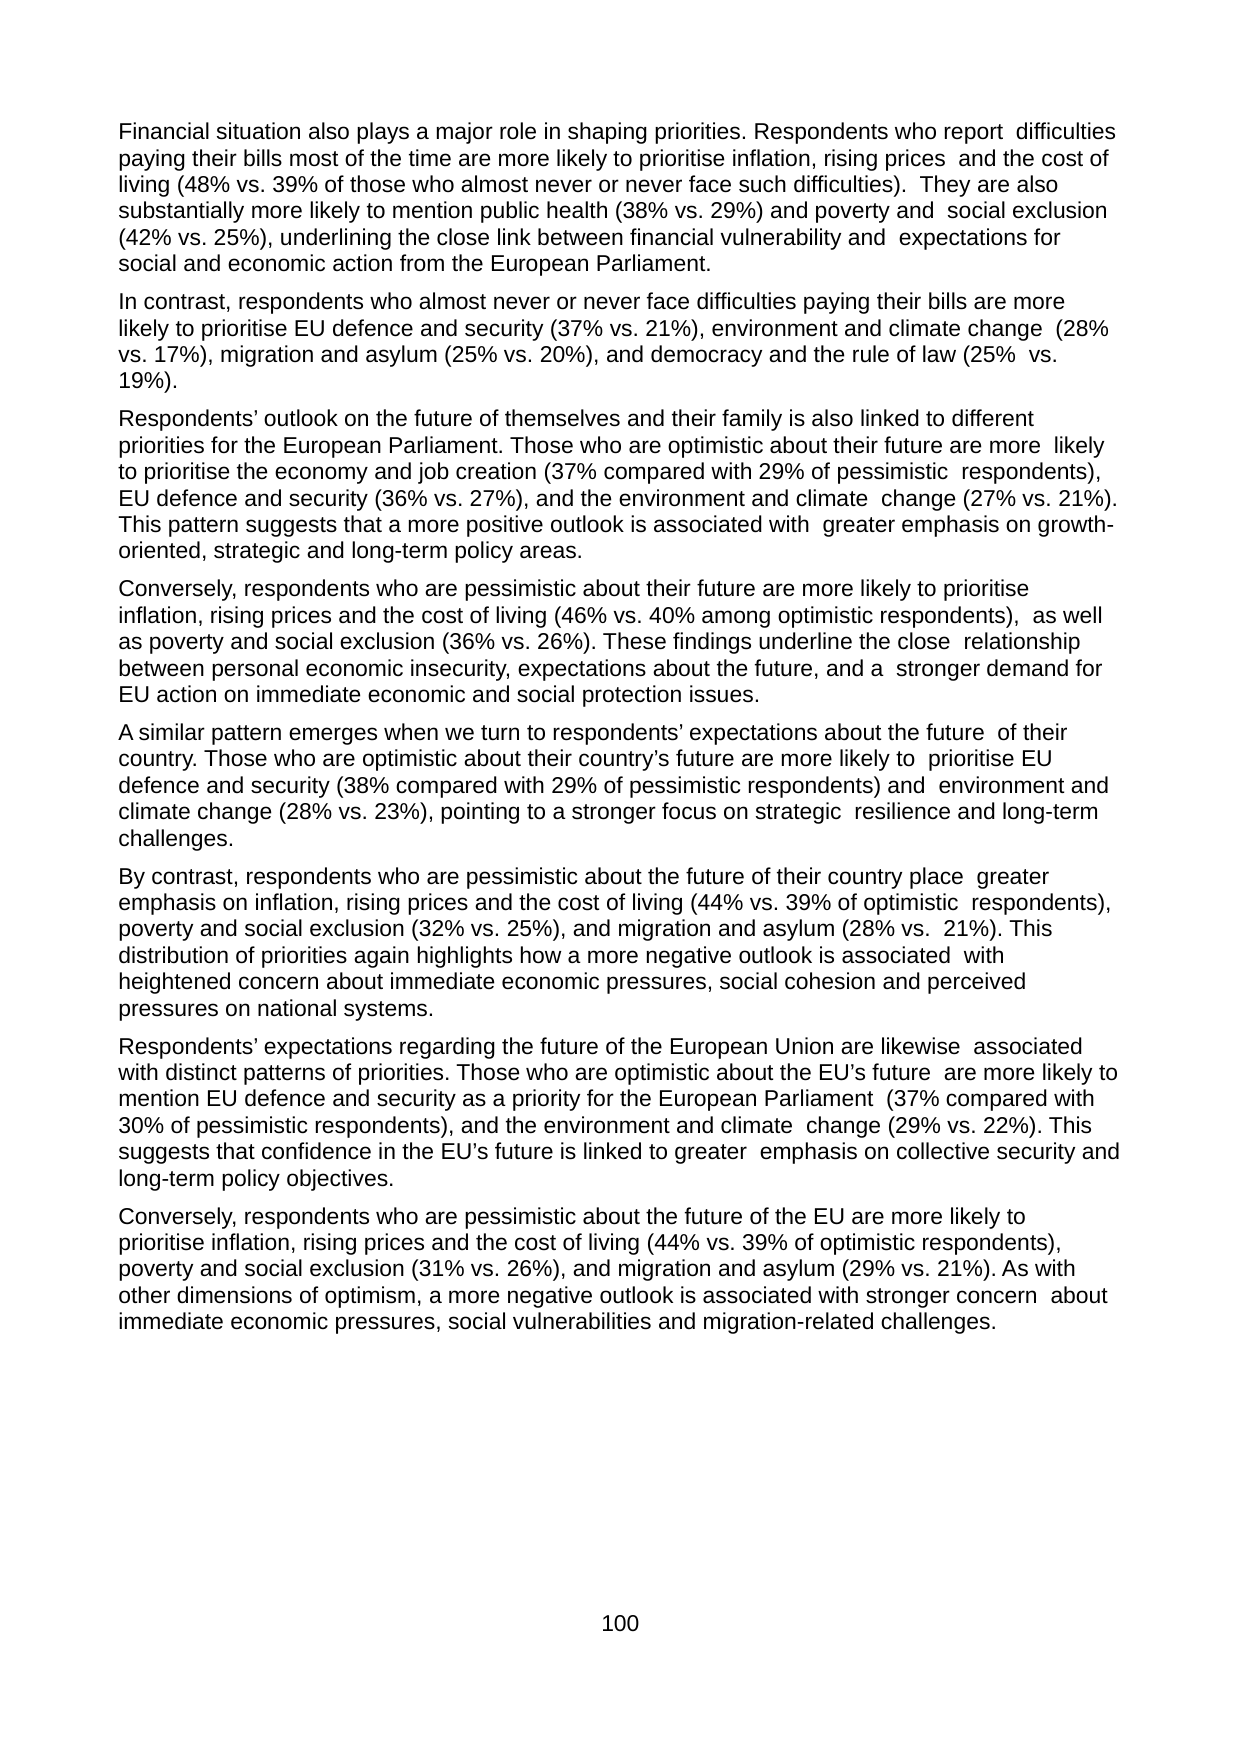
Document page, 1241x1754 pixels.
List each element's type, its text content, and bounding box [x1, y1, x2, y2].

text Conversely, respondents who are pessimistic about the future of the EU are more likely to prioritise inflation, rising prices and the cost of living (44% vs. 39% of optimistic respondents), poverty and social exclusion (31% vs. 26%), and migration and asylum (29% vs. 21%). As with other dimensions of optimism, a more negative outlook is associated with stronger concern about immediate economic pressures, social vulnerabilities and migration-related challenges. [118, 1203, 1122, 1334]
text Conversely, respondents who are pessimistic about their future are more likely to prioritise inflation, rising prices and the cost of living (46% vs. 40% among optimistic respondents), as well as poverty and social exclusion (36% vs. 26%). These findings underline the close relationship between personal economic insecurity, expectations about the future, and a stronger demand for EU action on immediate economic and social protection issues. [118, 575, 1122, 707]
text Respondents’ outlook on the future of themselves and their family is also linked to different priorities for the European Parliament. Those who are optimistic about their future are more likely to prioritise the economy and job creation (37% compared with 29% of pessimistic respondents), EU defence and security (36% vs. 27%), and the environment and climate change (27% vs. 21%). This pattern suggests that a more positive outlook is associated with greater emphasis on growth-oriented, strategic and long-term policy areas. [118, 405, 1122, 563]
text Respondents’ expectations regarding the future of the European Union are likewise associated with distinct patterns of priorities. Those who are optimistic about the EU’s future are more likely to mention EU defence and security as a priority for the European Parliament (37% compared with 30% of pessimistic respondents), and the environment and climate change (29% vs. 22%). This suggests that confidence in the EU’s future is linked to greater emphasis on collective security and long-term policy objectives. [118, 1033, 1122, 1191]
text By contrast, respondents who are pessimistic about the future of their country place greater emphasis on inflation, rising prices and the cost of living (44% vs. 39% of optimistic respondents), poverty and social exclusion (32% vs. 25%), and migration and asylum (28% vs. 21%). This distribution of priorities again highlights how a more negative outlook is associated with heightened concern about immediate economic pressures, social cohesion and perceived pressures on national systems. [118, 863, 1122, 1021]
text A similar pattern emerges when we turn to respondents’ expectations about the future of their country. Those who are optimistic about their country’s future are more likely to prioritise EU defence and security (38% compared with 29% of pessimistic respondents) and environment and climate change (28% vs. 23%), pointing to a stronger focus on strategic resilience and long-term challenges. [118, 719, 1122, 851]
text Financial situation also plays a major role in shaping priorities. Respondents who report difficulties paying their bills most of the time are more likely to prioritise inflation, rising prices and the cost of living (48% vs. 39% of those who almost never or never face such difficulties). They are also substantially more likely to mention public health (38% vs. 29%) and poverty and social exclusion (42% vs. 25%), underlining the close link between financial vulnerability and expectations for social and economic action from the European Parliament. [118, 118, 1122, 276]
text In contrast, respondents who almost never or never face difficulties paying their bills are more likely to prioritise EU defence and security (37% vs. 21%), environment and climate change (28% vs. 17%), migration and asylum (25% vs. 20%), and democracy and the rule of law (25% vs. 19%). [118, 288, 1122, 393]
